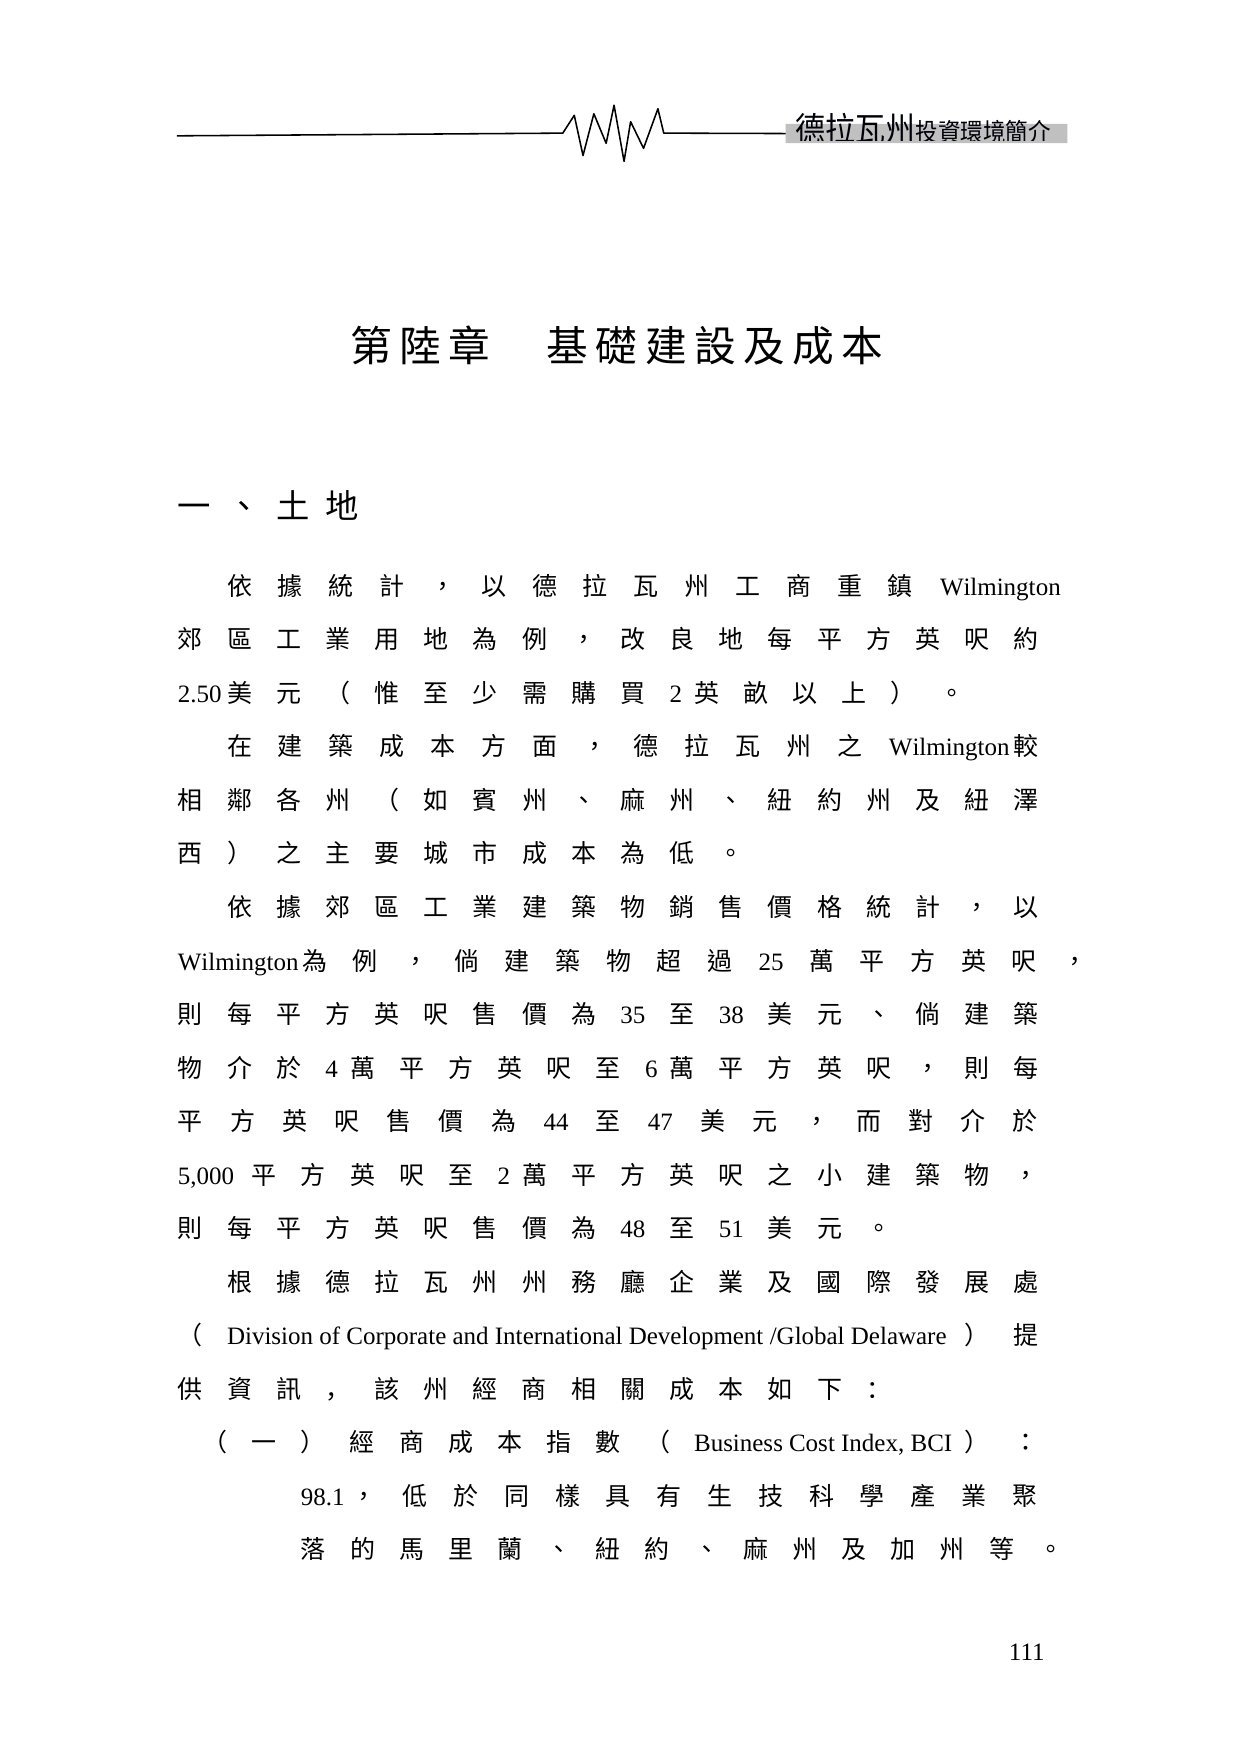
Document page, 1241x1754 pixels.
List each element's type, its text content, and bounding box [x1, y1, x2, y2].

text （一）經商成本指數（Business Cost Index, BCI）：98.1，低於同樣具有生技科學產業聚落的馬里蘭、紐約、麻州及加州等。 [202, 1414, 1063, 1575]
text 一、土地 [178, 477, 1063, 531]
text 依據統計，以德拉瓦州工商重鎮Wilmington郊區工業用地為例，改良地每平方英呎約2.50美元（惟至少需購買2英畝以上）。 [178, 557, 1063, 718]
text 依據郊區工業建築物銷售價格統計，以Wilmington為例，倘建築物超過25萬平方英呎，則每平方英呎售價為35至38美元、倘建築物介於4萬平方英呎至6萬平方英呎，則每平方英呎售價為44至47美元，而對介於5,000平方英呎至2萬平方英呎之小建築物，則每平方英呎售價為48至51美元。 [178, 879, 1063, 1253]
text 根據德拉瓦州州務廳企業及國際發展處（Division of Corporate and International Development /Global Delaware）提供資訊，該州經商相關成本如下： [178, 1253, 1063, 1414]
text 在建築成本方面，德拉瓦州之Wilmington較相鄰各州（如賓州、麻州、紐約州及紐澤西）之主要城市成本為低。 [178, 718, 1063, 879]
text 第陸章 基礎建設及成本 [178, 290, 1063, 397]
